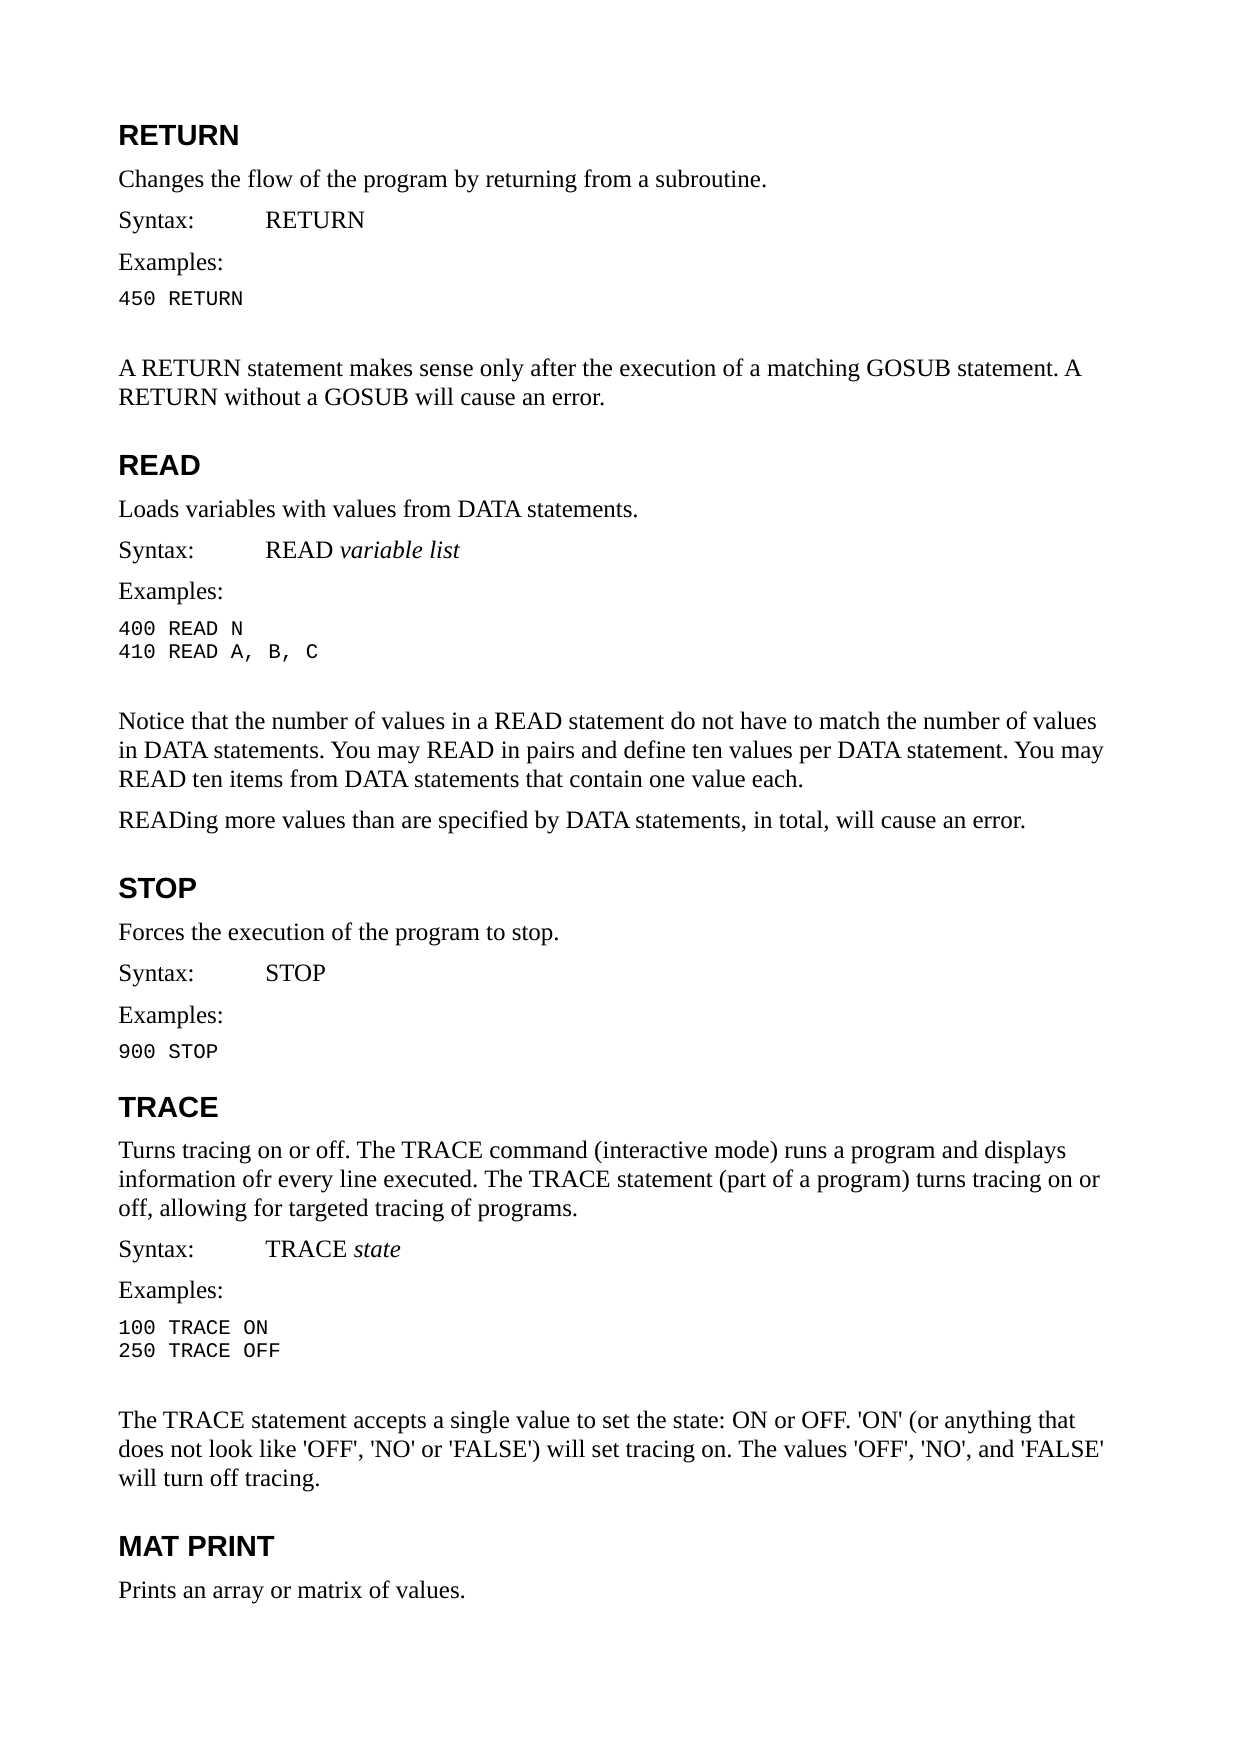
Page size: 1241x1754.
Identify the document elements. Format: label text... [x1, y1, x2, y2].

text Syntax: TRACE state [118, 1234, 1122, 1263]
text READing more values than are specified by DATA statements, in total, will cause an error. [118, 805, 1122, 834]
text Syntax: RETURN [118, 205, 1122, 234]
text Syntax: READ variable list [118, 535, 1122, 564]
text Syntax: STOP [118, 958, 1122, 987]
text Forces the execution of the program to stop. [118, 917, 1122, 946]
text Examples: [118, 1276, 1122, 1304]
text Changes the flow of the program by returning from a subroutine. [118, 164, 1122, 193]
text Turns tracing on or off. The TRACE command (interactive mode) runs a program and displays information ofr every line executed. The TRACE statement (part of a program) turns tracing on or off, allowing for targeted tracing of programs. [118, 1136, 1122, 1222]
subtitle MAT PRINT [118, 1529, 1122, 1563]
text The TRACE statement accepts a single value to set the state: ON or OFF. 'ON' (or anything that does not look like 'OFF', 'NO' or 'FALSE') will set tracing on. The values 'OFF', 'NO', and 'FALSE' will turn off tracing. [118, 1405, 1122, 1492]
text A RETURN statement makes sense only after the execution of a matching GOSUB statement. A RETURN without a GOSUB will cause an error. [118, 353, 1122, 410]
subtitle TRACE [118, 1089, 1122, 1123]
text 250 TRACE OFF [118, 1341, 1122, 1364]
subtitle RETURN [118, 118, 1122, 152]
text 100 TRACE ON [118, 1317, 1122, 1341]
text Notice that the number of values in a READ statement do not have to match the number of values in DATA statements. You may READ in pairs and define ten values per DATA statement. You may READ ten items from DATA statements that contain one value each. [118, 706, 1122, 792]
text Loads variables with values from DATA statements. [118, 494, 1122, 523]
text Examples: [118, 1000, 1122, 1028]
text 450 RETURN [118, 288, 1122, 312]
text 900 STOP [118, 1041, 1122, 1064]
subtitle READ [118, 448, 1122, 481]
text 400 READ N [118, 618, 1122, 641]
subtitle STOP [118, 871, 1122, 905]
text Prints an array or matrix of values. [118, 1575, 1122, 1604]
text Examples: [118, 576, 1122, 605]
text 410 READ A, B, C [118, 641, 1122, 665]
text Examples: [118, 247, 1122, 275]
